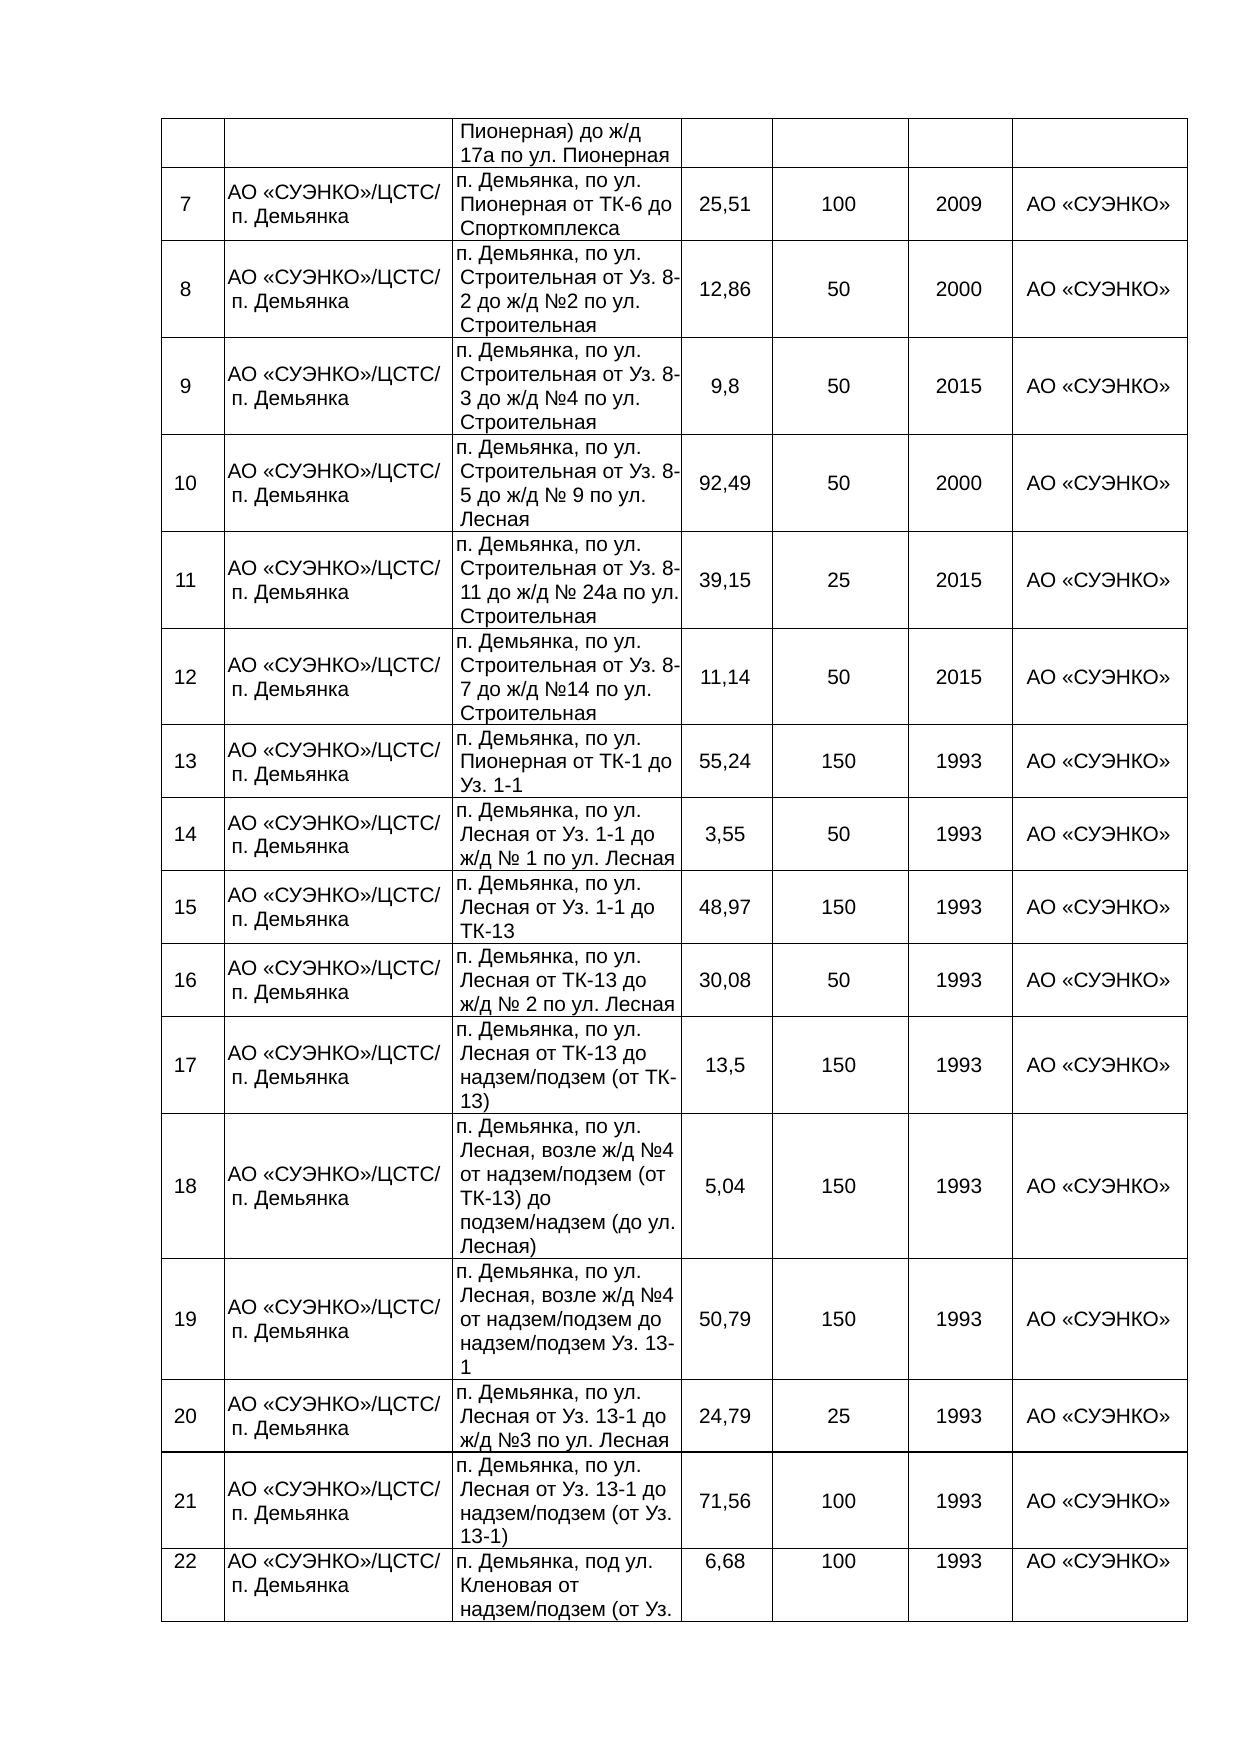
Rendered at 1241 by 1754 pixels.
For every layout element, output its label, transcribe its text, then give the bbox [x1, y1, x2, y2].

table_cell п. Демьянка, по ул. Строительная от Уз. 8-2 до ж/д №2 по ул. Строительная [453, 241, 681, 337]
table_cell 50 [773, 338, 908, 434]
table_cell Пионерная) до ж/д 17а по ул. Пионерная [453, 119, 681, 167]
table_cell 22 [162, 1549, 224, 1621]
table_cell 25,51 [682, 168, 772, 240]
table_cell АО «СУЭНКО» [1013, 944, 1187, 1016]
table_cell АО «СУЭНКО» [1013, 1017, 1187, 1113]
table_cell 20 [162, 1380, 224, 1451]
table_cell 11,14 [682, 629, 772, 724]
table_cell 13,5 [682, 1017, 772, 1113]
table_cell п. Демьянка, по ул. Пионерная от ТК-6 до Спорткомплекса [453, 168, 681, 240]
table_cell п. Демьянка, по ул. Лесная, возле ж/д №4 от надзем/подзем (от ТК-13) до подзем/надзем (до ул. Лесная) [453, 1114, 681, 1258]
table_cell 150 [773, 1114, 908, 1258]
table_cell 1993 [909, 944, 1012, 1016]
table_cell 1993 [909, 1114, 1012, 1258]
table_cell 16 [162, 944, 224, 1016]
table_cell 3,55 [682, 798, 772, 870]
table_cell 21 [162, 1453, 224, 1548]
table_cell 2015 [909, 532, 1012, 627]
table_cell 150 [773, 1017, 908, 1113]
table_cell АО «СУЭНКО» [1013, 1453, 1187, 1548]
table_cell 150 [773, 725, 908, 797]
table_cell 24,79 [682, 1380, 772, 1451]
table_cell 13 [162, 725, 224, 797]
table_cell 71,56 [682, 1453, 772, 1548]
table_cell АО «СУЭНКО»/ЦСТС/ п. Демьянка [225, 338, 452, 434]
table_cell 10 [162, 435, 224, 531]
table_cell 2015 [909, 629, 1012, 724]
table_cell АО «СУЭНКО» [1013, 629, 1187, 724]
table_cell 9,8 [682, 338, 772, 434]
table_cell 6,68 [682, 1549, 772, 1621]
table_cell АО «СУЭНКО» [1013, 798, 1187, 870]
table_cell 100 [773, 1549, 908, 1621]
table_cell АО «СУЭНКО» [1013, 241, 1187, 337]
table_cell АО «СУЭНКО» [1013, 1259, 1187, 1378]
table_cell 1993 [909, 1453, 1012, 1548]
table_cell 11 [162, 532, 224, 627]
table_cell 1993 [909, 798, 1012, 870]
table_cell АО «СУЭНКО»/ЦСТС/ п. Демьянка [225, 1017, 452, 1113]
table_cell [1013, 119, 1187, 167]
table_cell АО «СУЭНКО»/ЦСТС/ п. Демьянка [225, 1549, 452, 1621]
table_cell 14 [162, 798, 224, 870]
table_cell п. Демьянка, по ул. Лесная от Уз. 13-1 до надзем/подзем (от Уз. 13-1) [453, 1453, 681, 1548]
table_cell 18 [162, 1114, 224, 1258]
table_cell 15 [162, 871, 224, 943]
table_cell АО «СУЭНКО» [1013, 871, 1187, 943]
table_cell 1993 [909, 1380, 1012, 1451]
table_cell АО «СУЭНКО» [1013, 168, 1187, 240]
table_cell п. Демьянка, по ул. Строительная от Уз. 8-7 до ж/д №14 по ул. Строительная [453, 629, 681, 724]
table_cell 2015 [909, 338, 1012, 434]
table_cell 1993 [909, 871, 1012, 943]
table_cell 50 [773, 629, 908, 724]
table_cell [682, 119, 772, 167]
table_cell 19 [162, 1259, 224, 1378]
table_cell 1993 [909, 1017, 1012, 1113]
table_cell 17 [162, 1017, 224, 1113]
table_cell п. Демьянка, по ул. Лесная от Уз. 1-1 до ж/д № 1 по ул. Лесная [453, 798, 681, 870]
table_cell п. Демьянка, по ул. Строительная от Уз. 8-11 до ж/д № 24а по ул. Строительная [453, 532, 681, 627]
table_cell 2000 [909, 435, 1012, 531]
table_cell 55,24 [682, 725, 772, 797]
table_cell 9 [162, 338, 224, 434]
table_cell п. Демьянка, по ул. Строительная от Уз. 8-5 до ж/д № 9 по ул. Лесная [453, 435, 681, 531]
table_cell АО «СУЭНКО»/ЦСТС/ п. Демьянка [225, 241, 452, 337]
table_cell п. Демьянка, по ул. Лесная от ТК-13 до ж/д № 2 по ул. Лесная [453, 944, 681, 1016]
table_cell АО «СУЭНКО»/ЦСТС/ п. Демьянка [225, 1380, 452, 1451]
table_cell [225, 119, 452, 167]
table_cell 92,49 [682, 435, 772, 531]
table_cell АО «СУЭНКО»/ЦСТС/ п. Демьянка [225, 629, 452, 724]
table_cell п. Демьянка, по ул. Пионерная от ТК-1 до Уз. 1-1 [453, 725, 681, 797]
table_cell АО «СУЭНКО»/ЦСТС/ п. Демьянка [225, 1114, 452, 1258]
table_cell 50,79 [682, 1259, 772, 1378]
table_cell п. Демьянка, под ул. Кленовая от надзем/подзем (от Уз. [453, 1549, 681, 1621]
table_cell АО «СУЭНКО» [1013, 725, 1187, 797]
table_cell [773, 119, 908, 167]
table_cell АО «СУЭНКО»/ЦСТС/ п. Демьянка [225, 725, 452, 797]
table_cell 12 [162, 629, 224, 724]
table_cell 2000 [909, 241, 1012, 337]
table_cell АО «СУЭНКО»/ЦСТС/ п. Демьянка [225, 871, 452, 943]
table_cell 8 [162, 241, 224, 337]
table_cell 25 [773, 1380, 908, 1451]
table_cell 48,97 [682, 871, 772, 943]
table_cell [162, 119, 224, 167]
table_cell 5,04 [682, 1114, 772, 1258]
table_cell АО «СУЭНКО» [1013, 435, 1187, 531]
table_cell АО «СУЭНКО» [1013, 1114, 1187, 1258]
table_cell 50 [773, 944, 908, 1016]
table_cell АО «СУЭНКО»/ЦСТС/ п. Демьянка [225, 1453, 452, 1548]
table_cell АО «СУЭНКО» [1013, 1380, 1187, 1451]
table_cell АО «СУЭНКО»/ЦСТС/ п. Демьянка [225, 1259, 452, 1378]
table_cell 100 [773, 1453, 908, 1548]
table_cell 1993 [909, 1549, 1012, 1621]
table_cell 50 [773, 435, 908, 531]
table_cell АО «СУЭНКО»/ЦСТС/ п. Демьянка [225, 435, 452, 531]
table_cell п. Демьянка, по ул. Лесная от ТК-13 до надзем/подзем (от ТК-13) [453, 1017, 681, 1113]
table_cell 30,08 [682, 944, 772, 1016]
table_cell АО «СУЭНКО»/ЦСТС/ п. Демьянка [225, 168, 452, 240]
table_cell АО «СУЭНКО» [1013, 1549, 1187, 1621]
table_cell АО «СУЭНКО» [1013, 532, 1187, 627]
table_cell 50 [773, 241, 908, 337]
table_cell 1993 [909, 1259, 1012, 1378]
table_cell 150 [773, 1259, 908, 1378]
table_cell [909, 119, 1012, 167]
table_cell п. Демьянка, по ул. Лесная, возле ж/д №4 от надзем/подзем до надзем/подзем Уз. 13-1 [453, 1259, 681, 1378]
table_cell АО «СУЭНКО»/ЦСТС/ п. Демьянка [225, 798, 452, 870]
table_cell АО «СУЭНКО»/ЦСТС/ п. Демьянка [225, 944, 452, 1016]
table_cell АО «СУЭНКО»/ЦСТС/ п. Демьянка [225, 532, 452, 627]
table_cell 150 [773, 871, 908, 943]
table_cell 12,86 [682, 241, 772, 337]
table_cell 7 [162, 168, 224, 240]
table_cell 39,15 [682, 532, 772, 627]
table_cell п. Демьянка, по ул. Лесная от Уз. 13-1 до ж/д №3 по ул. Лесная [453, 1380, 681, 1451]
table_cell 25 [773, 532, 908, 627]
table_cell 50 [773, 798, 908, 870]
table_cell 2009 [909, 168, 1012, 240]
table_cell п. Демьянка, по ул. Строительная от Уз. 8-3 до ж/д №4 по ул. Строительная [453, 338, 681, 434]
table_cell 100 [773, 168, 908, 240]
table_cell АО «СУЭНКО» [1013, 338, 1187, 434]
table_cell п. Демьянка, по ул. Лесная от Уз. 1-1 до ТК-13 [453, 871, 681, 943]
table_cell 1993 [909, 725, 1012, 797]
